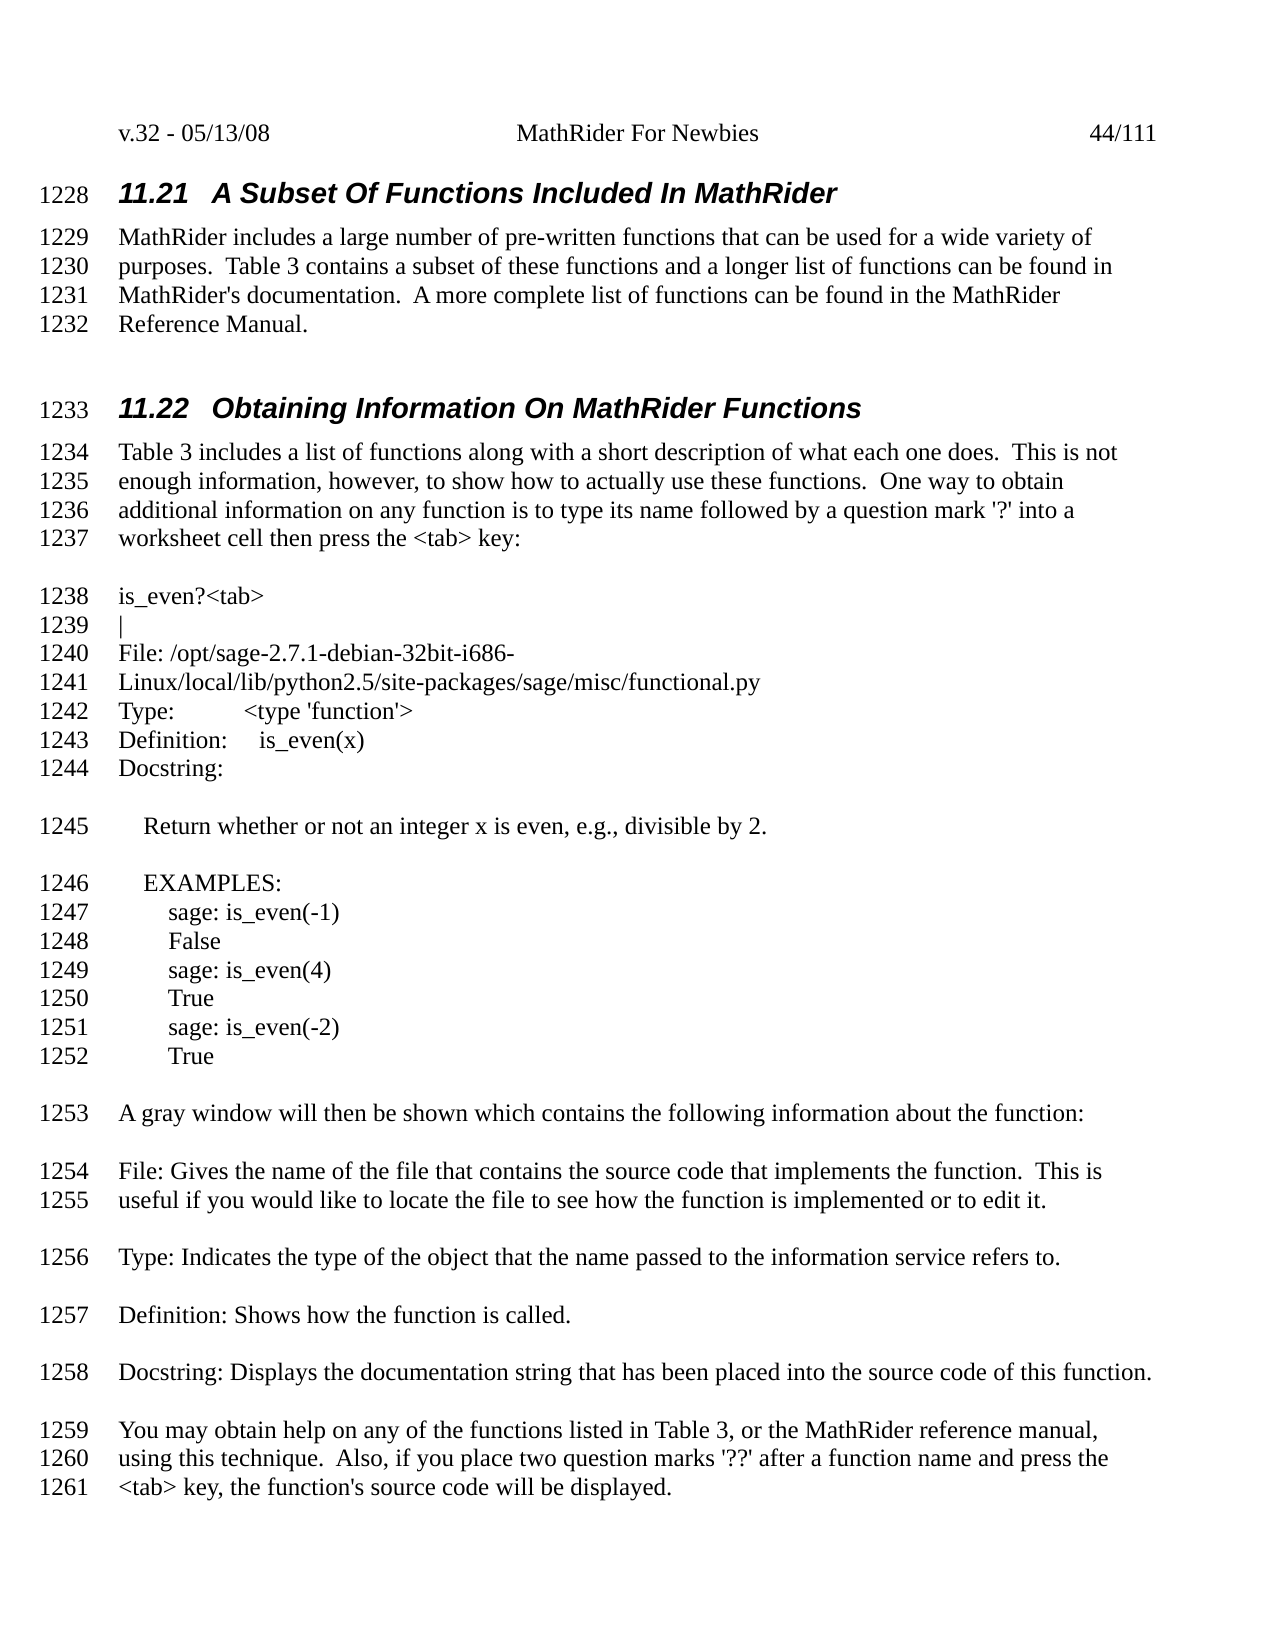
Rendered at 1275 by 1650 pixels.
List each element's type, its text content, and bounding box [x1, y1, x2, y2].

text sage: is_even(-1) [118, 897, 1157, 926]
text sage: is_even(4) [118, 955, 1157, 983]
text You may obtain help on any of the functions listed in Table 3, or the MathRider reference manual, using this technique. Also, if you place two question marks '??' after a function name and press the <tab> key, the function's source code will be displayed. [118, 1415, 1157, 1501]
text Return whether or not an integer x is even, e.g., divisible by 2. [118, 811, 1157, 840]
text sage: is_even(-2) [118, 1012, 1157, 1041]
text Type: Indicates the type of the object that the name passed to the information service refers to. [118, 1242, 1157, 1271]
text File: /opt/sage-2.7.1-debian-32bit-i686- [118, 638, 1157, 667]
text is_even?<tab> [118, 581, 1157, 610]
text Type: <type 'function'> [118, 696, 1157, 725]
text Docstring: [118, 753, 1157, 782]
text True [118, 1041, 1157, 1070]
text Definition: is_even(x) [118, 725, 1157, 753]
text Table 3 includes a list of functions along with a short description of what each one does. This is not enough information, however, to show how to actually use these functions. One way to obtain additional information on any function is to type its name followed by a question mark '?' into a worksheet cell then press the <tab> key: [118, 437, 1157, 552]
text True [118, 983, 1157, 1012]
subtitle Obtaining Information On MathRider Functions [118, 391, 1157, 425]
text MathRider includes a large number of pre-written functions that can be used for a wide variety of purposes. Table 3 contains a subset of these functions and a longer list of functions can be found in MathRider's documentation. A more complete list of functions can be found in the MathRider Reference Manual. [118, 222, 1157, 337]
subtitle A Subset Of Functions Included In MathRider [118, 176, 1157, 210]
text File: Gives the name of the file that contains the source code that implements the function. This is useful if you would like to locate the file to see how the function is implemented or to edit it. [118, 1156, 1157, 1213]
text Docstring: Displays the documentation string that has been placed into the source code of this function. [118, 1357, 1157, 1386]
text | [118, 610, 1157, 638]
text Linux/local/lib/python2.5/site-packages/sage/misc/functional.py [118, 667, 1157, 696]
text False [118, 926, 1157, 955]
text EXAMPLES: [118, 868, 1157, 897]
text A gray window will then be shown which contains the following information about the function: [118, 1098, 1157, 1127]
text Definition: Shows how the function is called. [118, 1300, 1157, 1328]
